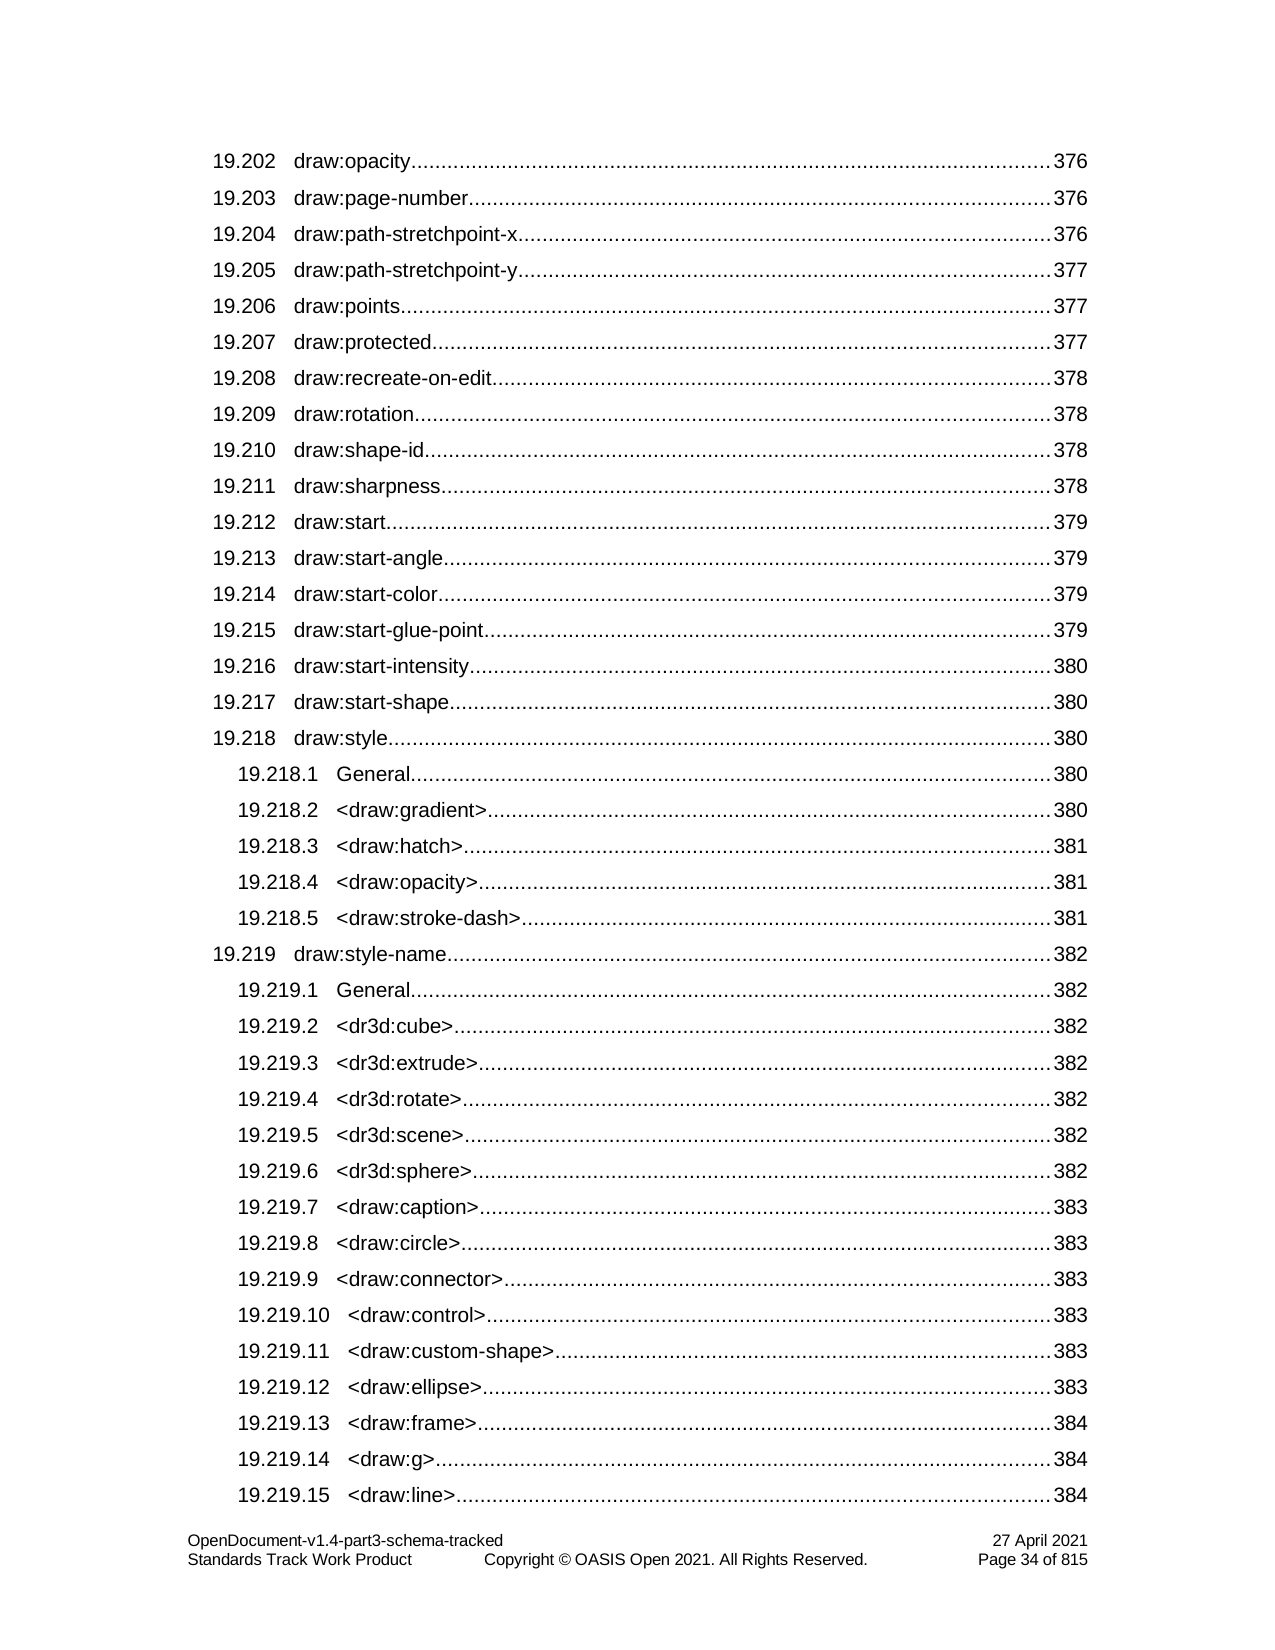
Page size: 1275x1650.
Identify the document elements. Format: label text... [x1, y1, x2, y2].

text 19.219.6 <dr3d:sphere> 382 [237, 1159, 1088, 1183]
text 19.219.14 <draw:g> 384 [237, 1447, 1088, 1471]
text 19.219.12 <draw:ellipse> 383 [237, 1375, 1088, 1399]
text 19.219.8 <draw:circle> 383 [237, 1231, 1088, 1255]
text 19.218 draw:style 380 [212, 727, 1088, 750]
text 19.218.2 <draw:gradient> 380 [237, 799, 1088, 822]
text 19.219.10 <draw:control> 383 [237, 1303, 1088, 1327]
text 19.202 draw:opacity 376 [212, 150, 1088, 173]
text 19.219.5 <dr3d:scene> 382 [237, 1123, 1088, 1147]
text 19.216 draw:start-intensity 380 [212, 654, 1088, 678]
text 19.219.7 <draw:caption> 383 [237, 1195, 1088, 1219]
text 19.215 draw:start-glue-point 379 [212, 618, 1088, 642]
text 19.208 draw:recreate-on-edit 378 [212, 366, 1088, 390]
text 19.207 draw:protected 377 [212, 330, 1088, 354]
text 19.204 draw:path-stretchpoint-x 376 [212, 222, 1088, 246]
text 19.219.3 <dr3d:extrude> 382 [237, 1051, 1088, 1074]
text 19.219.9 <draw:connector> 383 [237, 1267, 1088, 1291]
text 19.218.5 <draw:stroke-dash> 381 [237, 907, 1088, 930]
text 19.213 draw:start-angle 379 [212, 546, 1088, 570]
text 19.203 draw:page-number 376 [212, 186, 1088, 209]
text 19.214 draw:start-color 379 [212, 582, 1088, 606]
text 19.210 draw:shape-id 378 [212, 438, 1088, 462]
text 19.212 draw:start 379 [212, 510, 1088, 534]
text 19.211 draw:sharpness 378 [212, 474, 1088, 498]
text 19.218.1 General 380 [237, 763, 1088, 786]
text 19.219.4 <dr3d:rotate> 382 [237, 1087, 1088, 1111]
text 19.218.4 <draw:opacity> 381 [237, 871, 1088, 894]
text 19.219.15 <draw:line> 384 [237, 1483, 1088, 1507]
text 19.205 draw:path-stretchpoint-y 377 [212, 258, 1088, 282]
text 19.217 draw:start-shape 380 [212, 691, 1088, 714]
text 19.219.1 General 382 [237, 979, 1088, 1002]
text 19.218.3 <draw:hatch> 381 [237, 835, 1088, 858]
text 19.219.13 <draw:frame> 384 [237, 1411, 1088, 1435]
text 19.209 draw:rotation 378 [212, 402, 1088, 426]
text 19.219.2 <dr3d:cube> 382 [237, 1015, 1088, 1038]
text 19.219.11 <draw:custom-shape> 383 [237, 1339, 1088, 1363]
text 19.206 draw:points 377 [212, 294, 1088, 318]
text 19.219 draw:style-name 382 [212, 943, 1088, 966]
